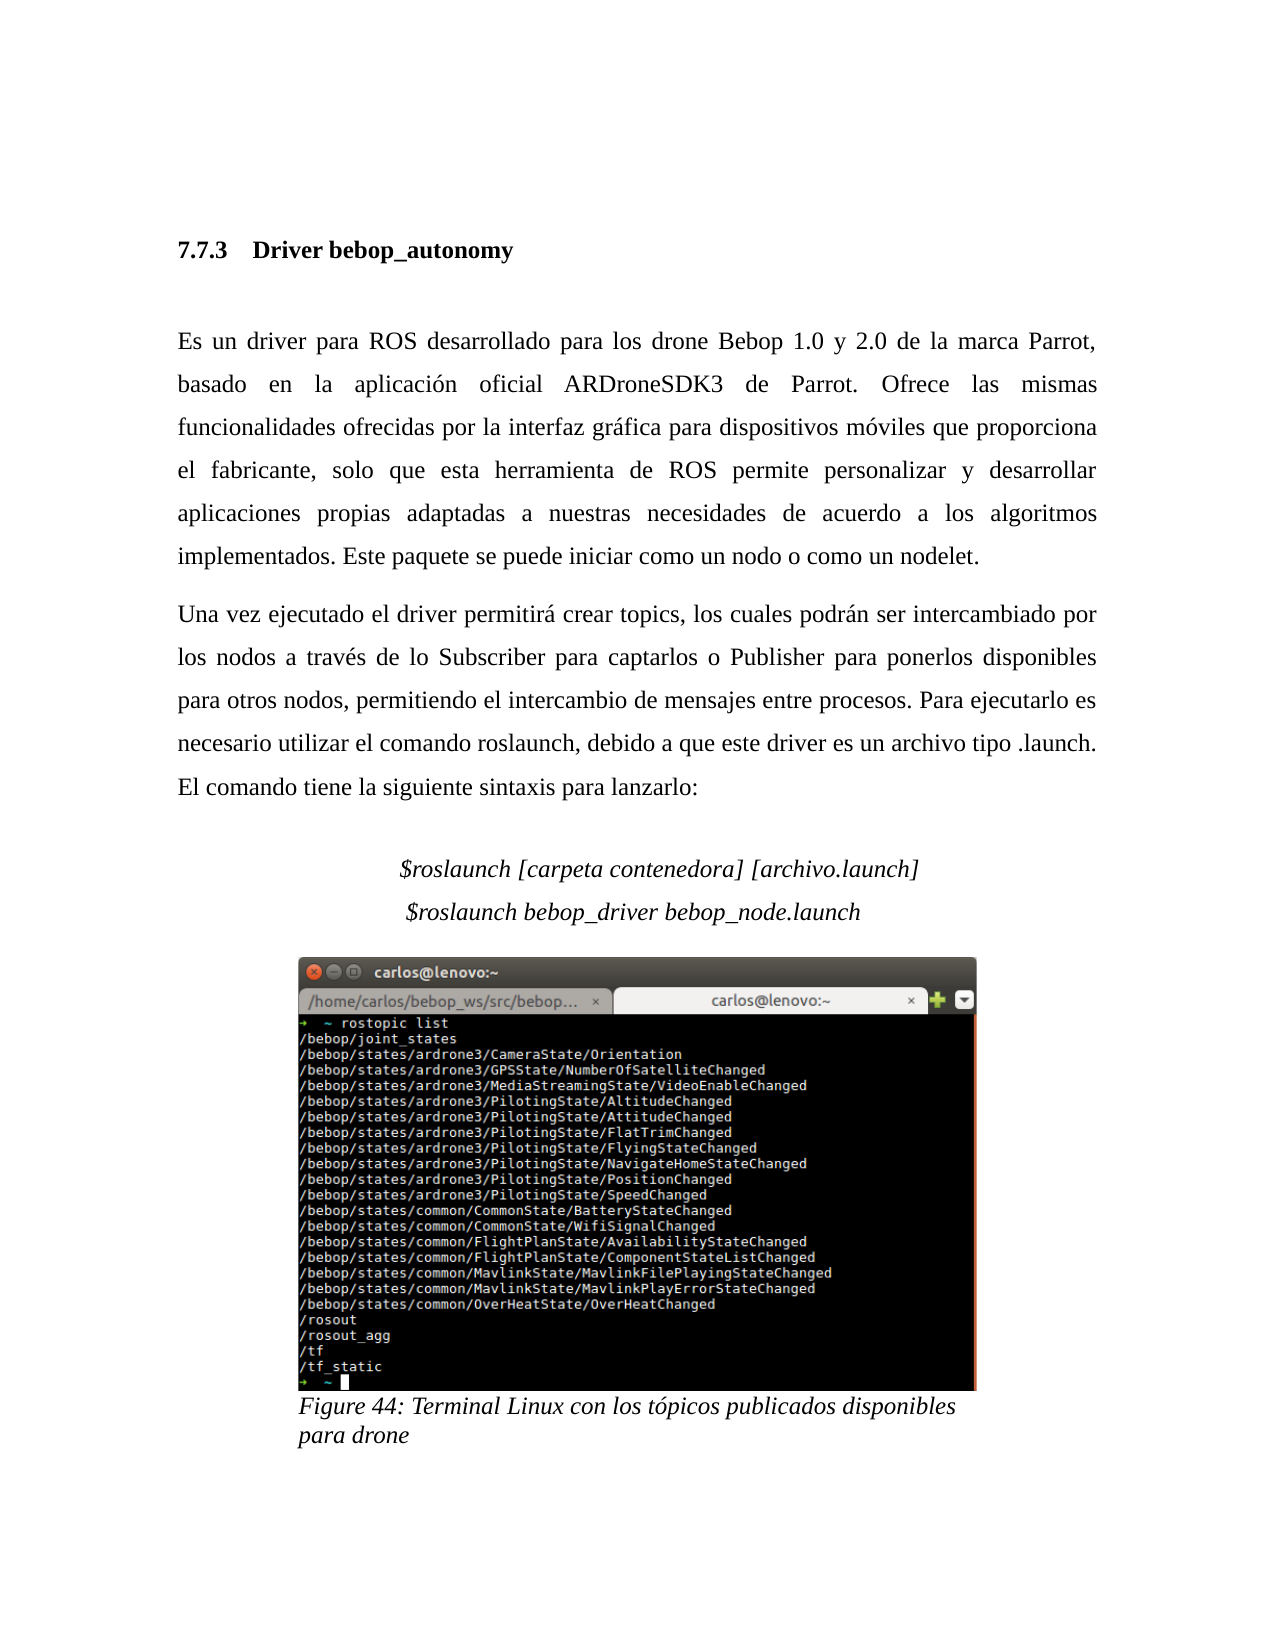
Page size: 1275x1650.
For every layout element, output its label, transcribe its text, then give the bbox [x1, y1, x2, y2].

text Una vez ejecutado el driver permitirá crear topics, los cuales podrán ser intercambiado por los nodos a través de lo Subscriber para captarlos o Publisher para ponerlos disponibles para otros nodos, permitiendo el intercambio de mensajes entre procesos. Para ejecutarlo es necesario utilizar el comando roslaunch, debido a que este driver es un archivo tipo .launch. El comando tiene la siguiente sintaxis para lanzarlo: [177, 599, 1098, 800]
text Es un driver para ROS desarrollado para los drone Bebop 1.0 y 2.0 de la marca Parrot, basado en la aplicación oficial ARDroneSDK3 de Parrot. Ofrece las mismas funcionalidades ofrecidas por la interfaz gráfica para dispositivos móviles que proporciona el fabricante, solo que esta herramienta de ROS permite personalizar y desarrollar aplicaciones propias adaptadas a nuestras necesidades de acuerdo a los algoritmos implementados. Este paquete se puede iniciar como un nodo o como un nodelet. [177, 326, 1098, 570]
text Figure 44: Terminal Linux con los tópicos publicados disponibles para drone [298, 1391, 977, 1448]
picture [298, 957, 977, 1391]
subtitle Driver bebop_autonomy [177, 235, 1098, 264]
